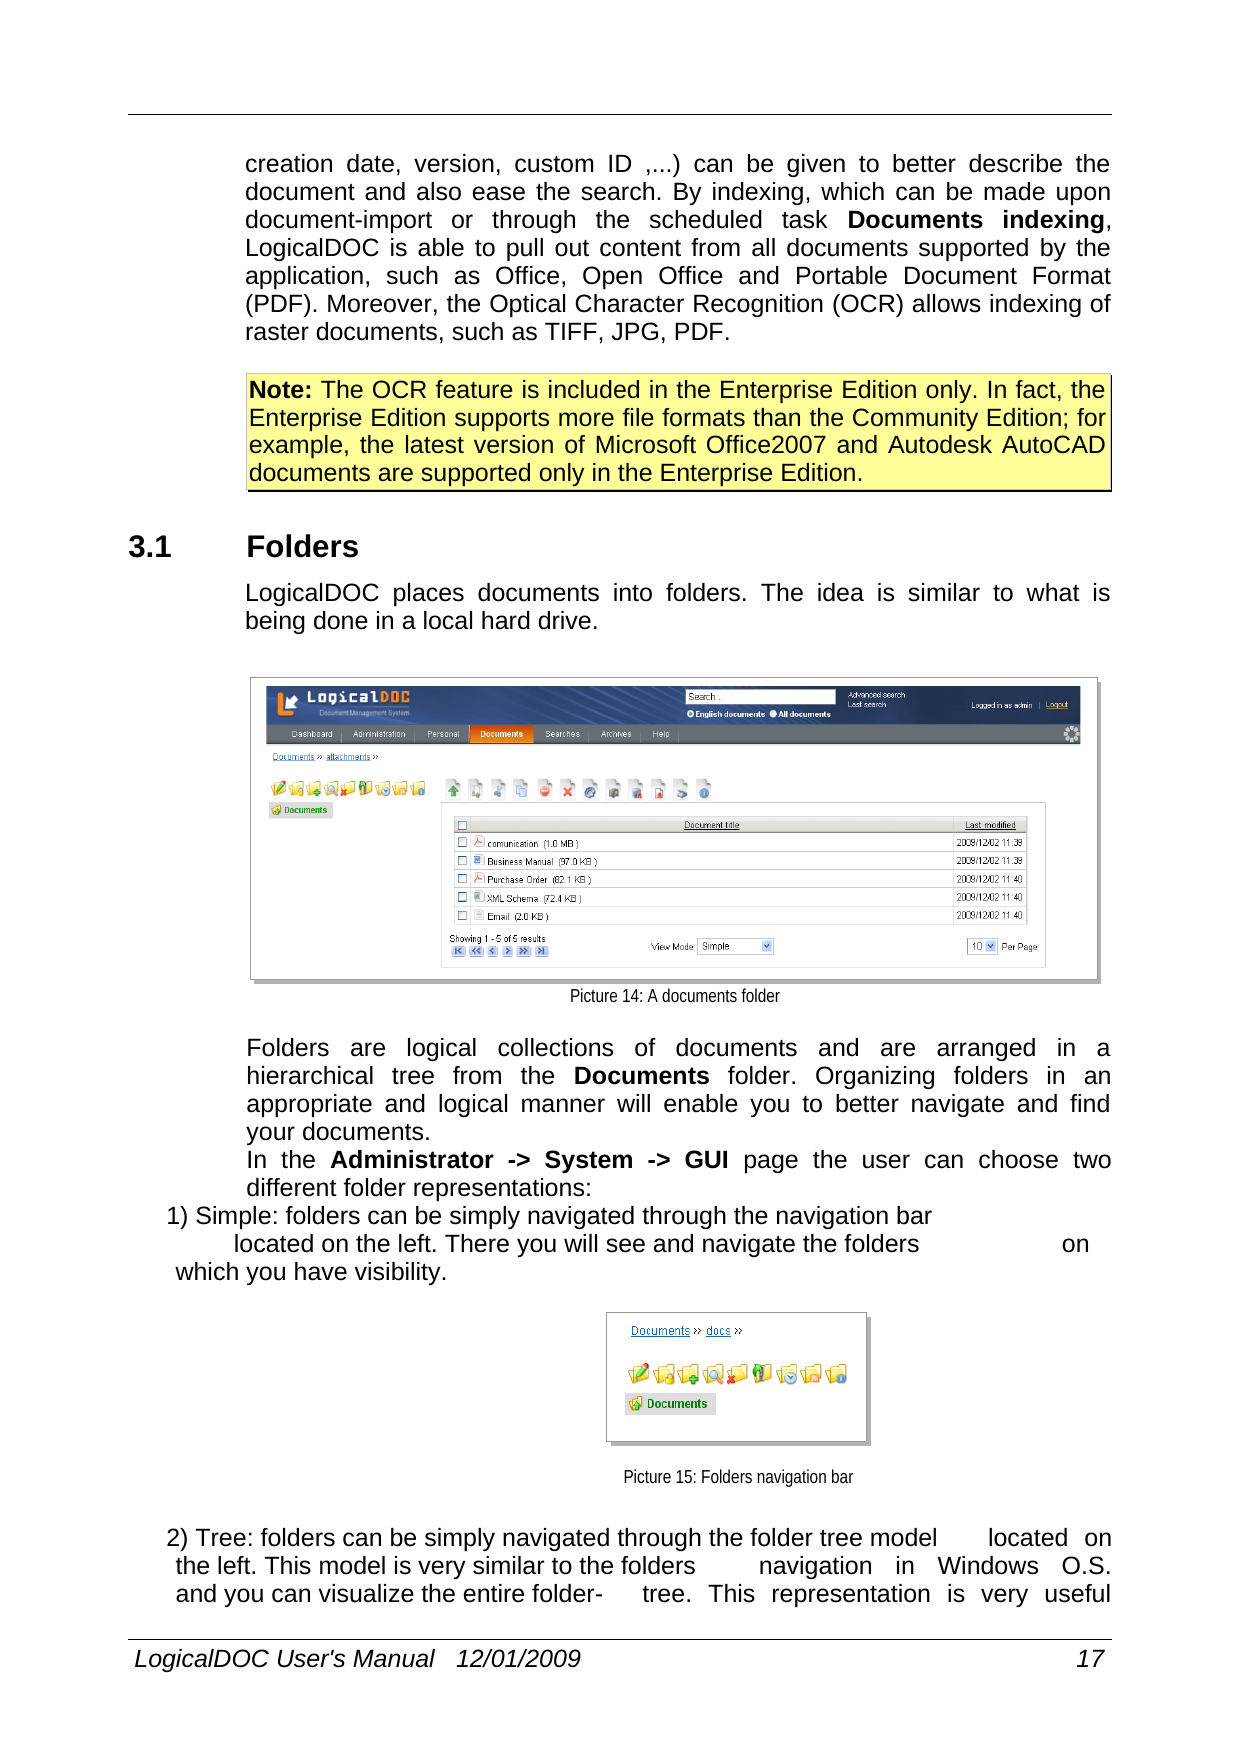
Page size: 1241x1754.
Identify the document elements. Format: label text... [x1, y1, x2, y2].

text Picture 14: A documents folder [250, 980, 1100, 1007]
text LogicalDOC places documents into folders. The idea is similar to what is being done in a local hard drive. [245, 579, 1112, 635]
picture [622, 1321, 850, 1432]
list Simple: folders can be simply navigated through the navigation bar located on the left. There you will see and navigate the folders on which you have visibility. [166, 1202, 1112, 1286]
subtitle Folders [128, 529, 1112, 564]
text Note: The OCR feature is included in the Enterprise Edition only. In fact, the Enterprise Edition supports more file formats than the Community Edition; for example, the latest version of Microsoft Office2007 and Autodesk AutoCAD documents are supported only in the Enterprise Edition. [247, 374, 1110, 489]
list Tree: folders can be simply navigated through the folder tree model located on the left. This model is very similar to the folders navigation in Windows O.S. and you can visualize the entire folder- tree. This representation is very useful [166, 1523, 1112, 1607]
text In the Administrator -> System -> GUI page the user can choose two different folder representations: [246, 1146, 1112, 1202]
text Picture 15: Folders navigation bar [601, 1464, 876, 1487]
text creation date, version, custom ID ,...) can be given to better describe the document and also ease the search. By indexing, which can be made upon document-import or through the scheduled task Documents indexing, LogicalDOC is able to pull out content from all documents supported by the application, such as Office, Open Office and Portable Document Format (PDF). Moreover, the Optical Character Recognition (OCR) allows indexing of raster documents, such as TIFF, JPG, PDF. [245, 150, 1112, 345]
text Folders are logical collections of documents and are arranged in a hierarchical tree from the Documents folder. Organizing folders in an appropriate and logical manner will enable you to better navigate and find your documents. [246, 635, 1112, 1146]
